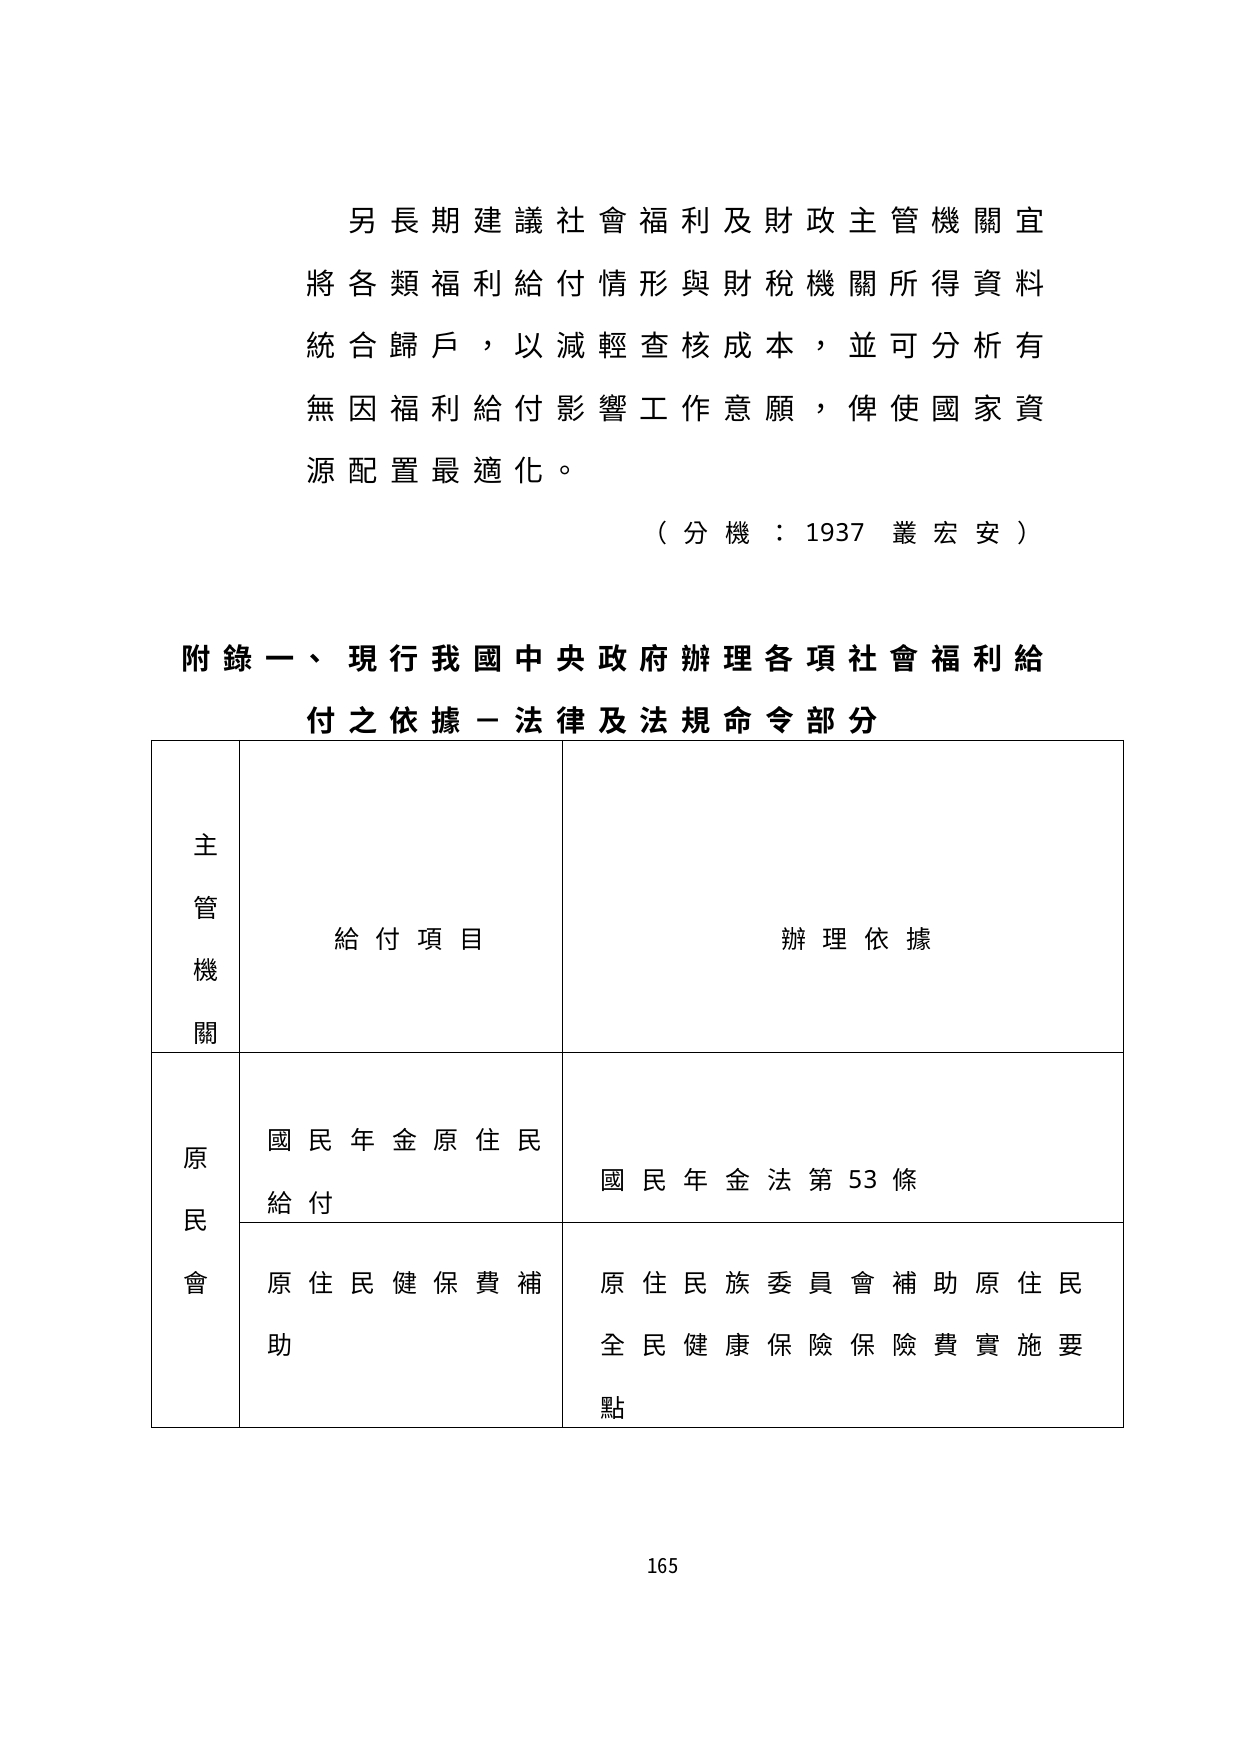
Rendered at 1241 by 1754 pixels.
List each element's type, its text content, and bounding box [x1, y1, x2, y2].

table_cell 原民會 [152, 1053, 239, 1427]
table_header 主管 機關 [152, 741, 239, 1052]
table_header 辦理依據 [563, 741, 1123, 1052]
text 附錄一、現行我國中央政府辦理各項社會福利給付之依據－法律及法規命令部分 [160, 615, 1065, 740]
table_cell 國民年金法第53條 [563, 1053, 1123, 1222]
table_cell 國民年金原住民給付 [240, 1053, 562, 1222]
table_header 給付項目 [240, 741, 562, 1052]
table_cell 原住民健保費補助 [240, 1223, 562, 1427]
text 另長期建議社會福利及財政主管機關宜將各類福利給付情形與財稅機關所得資料統合歸戶，以減輕查核成本，並可分析有無因福利給付影響工作意願，俾使國家資源配置最適化。 [264, 177, 1050, 490]
table_cell 原住民族委員會補助原住民全民健康保險保險費實施要點 [563, 1223, 1123, 1427]
text （分機：1937 叢宏安） [175, 490, 1050, 552]
